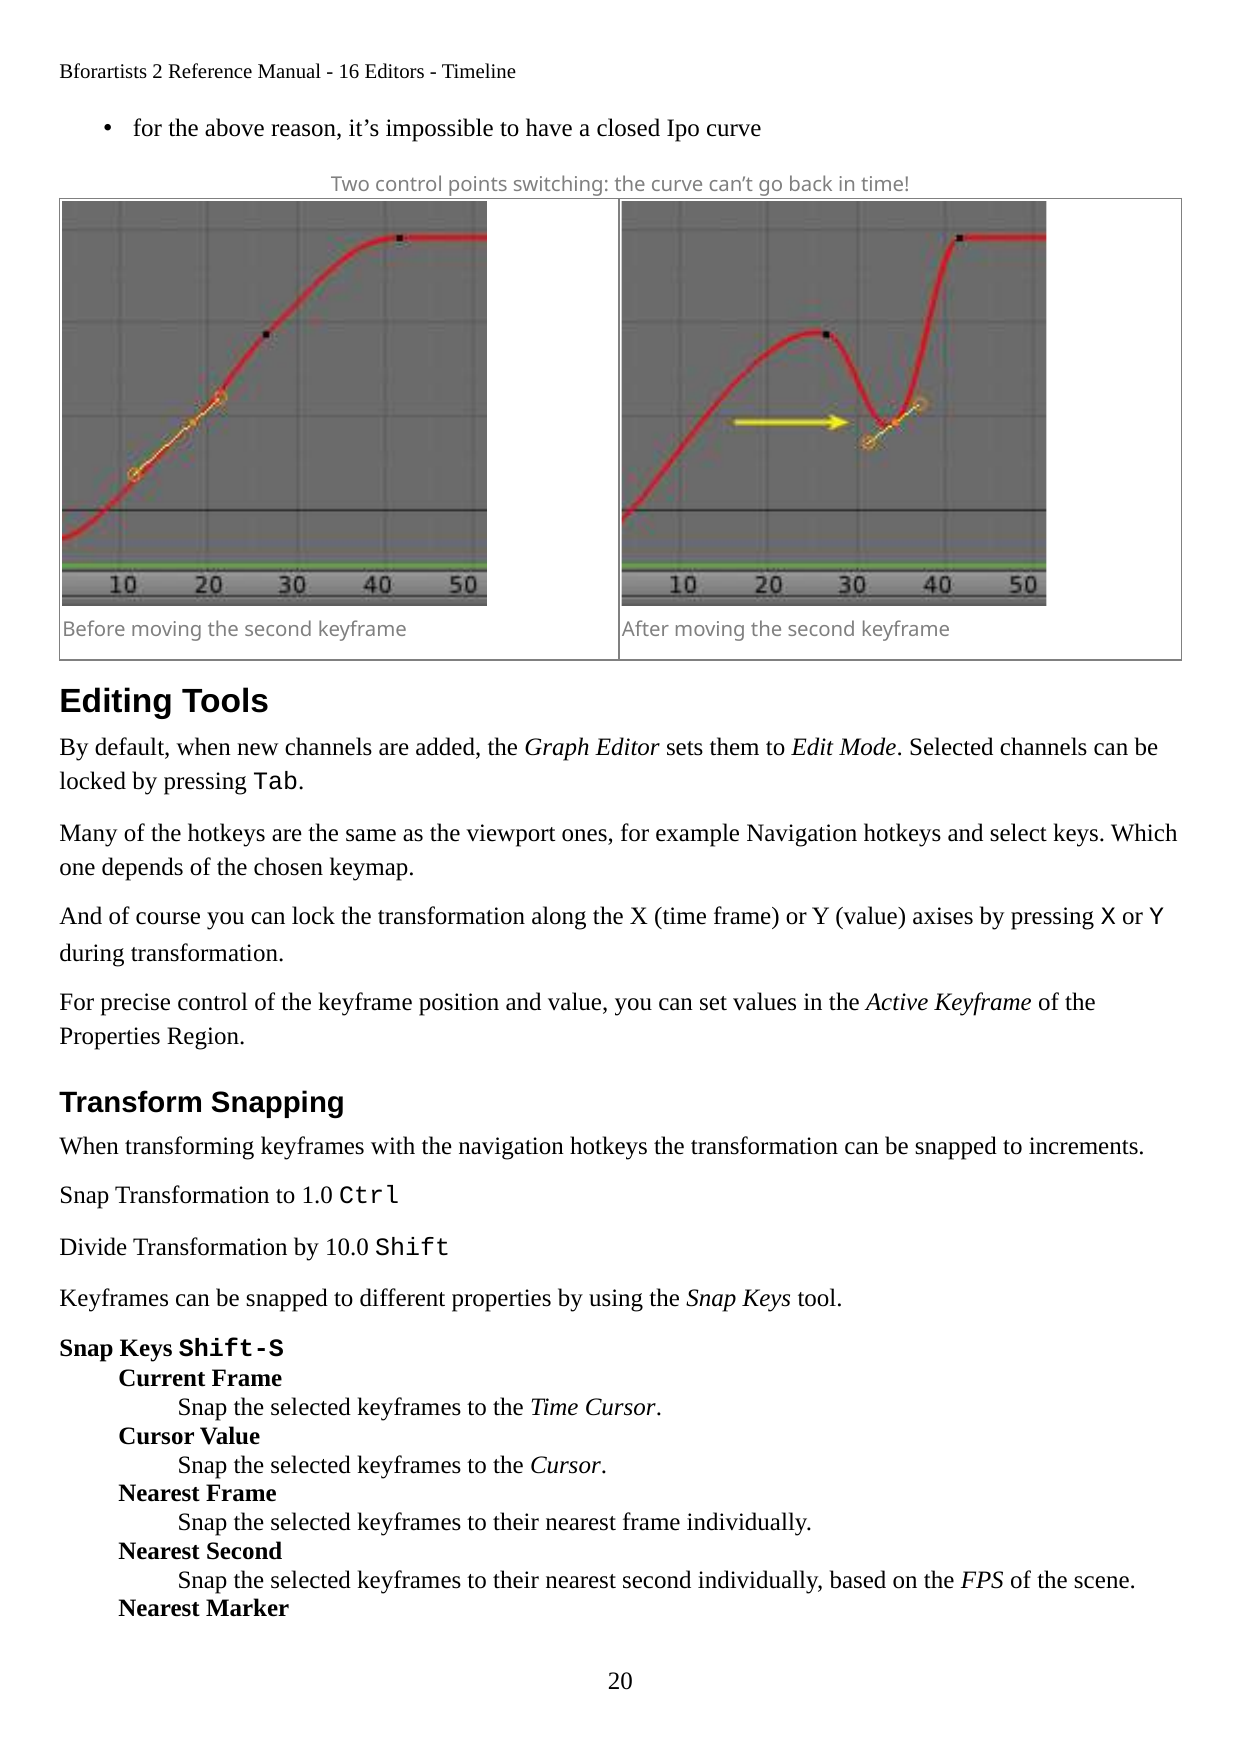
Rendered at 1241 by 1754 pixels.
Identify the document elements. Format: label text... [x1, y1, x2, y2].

table_header Before moving the second keyframe [60, 199, 618, 659]
text By default, when new channels are added, the Graph Editor sets them to Edit Mode. Selected channels can be locked by pressing Tab. [59, 732, 1181, 797]
text Keyframes can be snapped to different properties by using the Snap Keys tool. [59, 1283, 1181, 1312]
text Two control points switching: the curve can’t go back in time! [59, 166, 1181, 198]
picture [621, 201, 1047, 606]
text Many of the hotkeys are the same as the viewport ones, for example Navigation hotkeys and select keys. Which one depends of the chosen keymap. [59, 818, 1181, 881]
list Snap the selected keyframes to the Cursor. [177, 1450, 1181, 1478]
subtitle Editing Tools [59, 681, 1181, 719]
subtitle Snap Keys Shift-S [59, 1333, 1181, 1363]
text Divide Transformation by 10.0 Shift [59, 1232, 1181, 1263]
subtitle Nearest Marker [118, 1593, 1181, 1622]
table_header After moving the second keyframe [620, 199, 1181, 659]
subtitle Nearest Second [118, 1536, 1181, 1565]
text Snap Transformation to 1.0 Ctrl [59, 1180, 1181, 1211]
list Snap the selected keyframes to the Time Cursor. [177, 1392, 1181, 1421]
list Snap the selected keyframes to their nearest frame individually. [177, 1507, 1181, 1536]
list for the above reason, it’s impossible to have a closed Ipo curve [103, 113, 1181, 141]
subtitle Nearest Frame [118, 1478, 1181, 1507]
subtitle Cursor Value [118, 1421, 1181, 1450]
text When transforming keyframes with the navigation hotkeys the transformation can be snapped to increments. [59, 1131, 1181, 1160]
text For precise control of the keyframe position and value, you can set values in the Active Keyframe of the Properties Region. [59, 987, 1181, 1050]
subtitle Transform Snapping [59, 1085, 1181, 1119]
picture [62, 201, 487, 606]
subtitle Current Frame [118, 1363, 1181, 1392]
text And of course you can lock the transformation along the X (time frame) or Y (value) axises by pressing X or Y during transformation. [59, 901, 1181, 967]
list Snap the selected keyframes to their nearest second individually, based on the FPS of the scene. [177, 1565, 1181, 1593]
